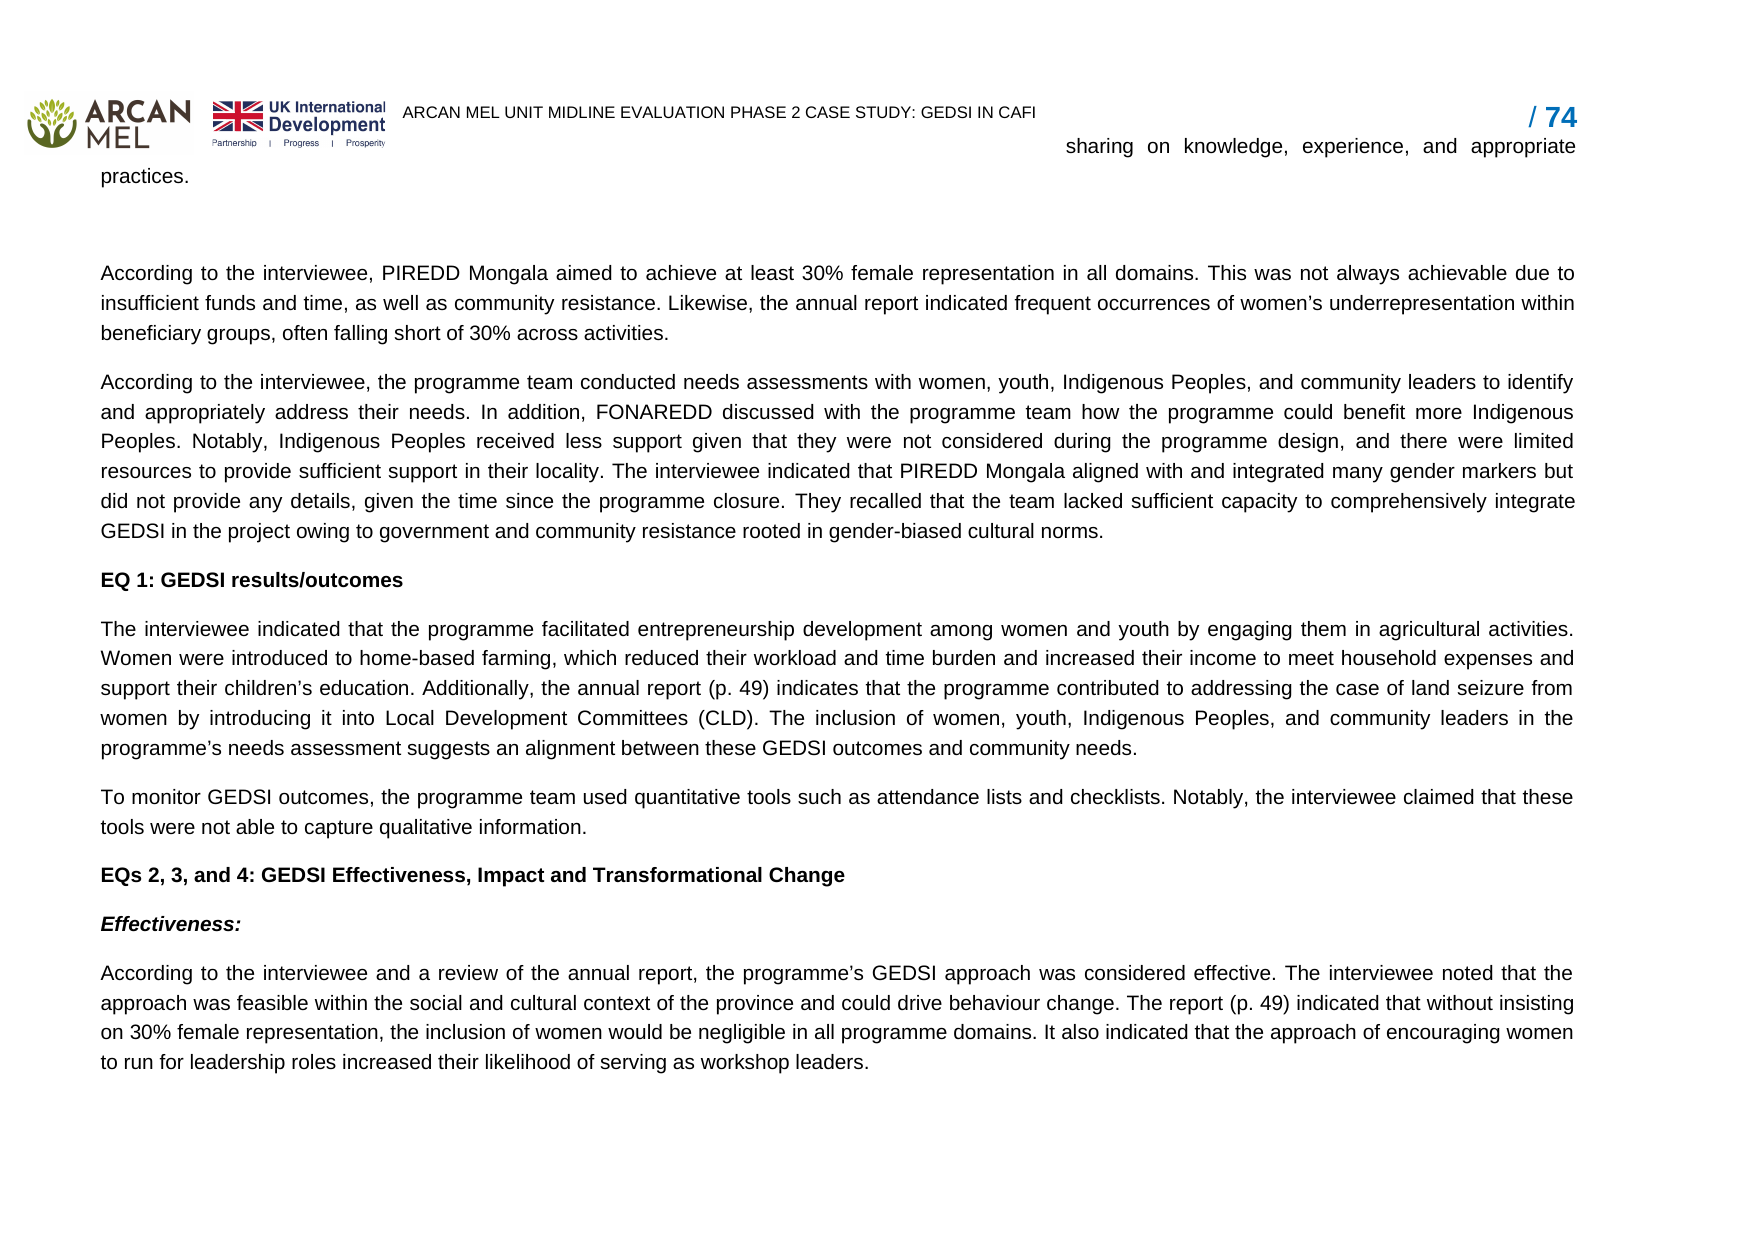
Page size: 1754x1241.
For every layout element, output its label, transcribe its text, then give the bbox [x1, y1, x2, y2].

text The interviewee indicated that the programme facilitated entrepreneurship development among women and youth by engaging them in agricultural activities. Women were introduced to home-based farming, which reduced their workload and time burden and increased their income to meet household expenses and support their children’s education. Additionally, the annual report (p. 49) indicates that the programme contributed to addressing the case of land seizure from women by introducing it into Local Development Committees (CLD). The inclusion of women, youth, Indigenous Peoples, and community leaders in the programme’s needs assessment suggests an alignment between these GEDSI outcomes and community needs. [100, 616, 1577, 760]
text To monitor GEDSI outcomes, the programme team used quantitative tools such as attendance lists and checklists. Notably, the interviewee claimed that these tools were not able to capture qualitative information. [100, 784, 1577, 838]
text sharing on knowledge, experience, and appropriate practices. [100, 134, 1577, 188]
text EQs 2, 3, and 4: GEDSI Effectiveness, Impact and Transformational Change [100, 863, 1577, 887]
text EQ 1: GEDSI results/outcomes [100, 568, 1577, 592]
text According to the interviewee and a review of the annual report, the programme’s GEDSI approach was considered effective. The interviewee noted that the approach was feasible within the social and cultural context of the province and could drive behaviour change. The report (p. 49) indicated that without insisting on 30% female representation, the inclusion of women would be negligible in all programme domains. It also indicated that the approach of encouraging women to run for leadership roles increased their likelihood of serving as workshop leaders. [100, 960, 1577, 1074]
text According to the interviewee, PIREDD Mongala aimed to achieve at least 30% female representation in all domains. This was not always achievable due to insufficient funds and time, as well as community resistance. Likewise, the annual report indicated frequent occurrences of women’s underrepresentation within beneficiary groups, often falling short of 30% across activities. [100, 261, 1577, 345]
text Effectiveness: [100, 912, 1577, 936]
text ​According to the interviewee, the programme team conducted needs assessments with women, youth, Indigenous Peoples, and community leaders to identify and appropriately address their needs. In addition, FONAREDD discussed with the programme team how the programme could benefit more Indigenous Peoples. Notably, Indigenous Peoples received less support given that they were not considered during the programme design, and there were limited resources to provide sufficient support in their locality. The interviewee indicated that PIREDD Mongala aligned with and integrated many gender markers but did not provide any details, given the time since the programme closure.​ They recalled that the team lacked sufficient capacity to comprehensively integrate GEDSI in the project owing to government and community resistance rooted in gender-biased cultural norms. [100, 369, 1577, 543]
